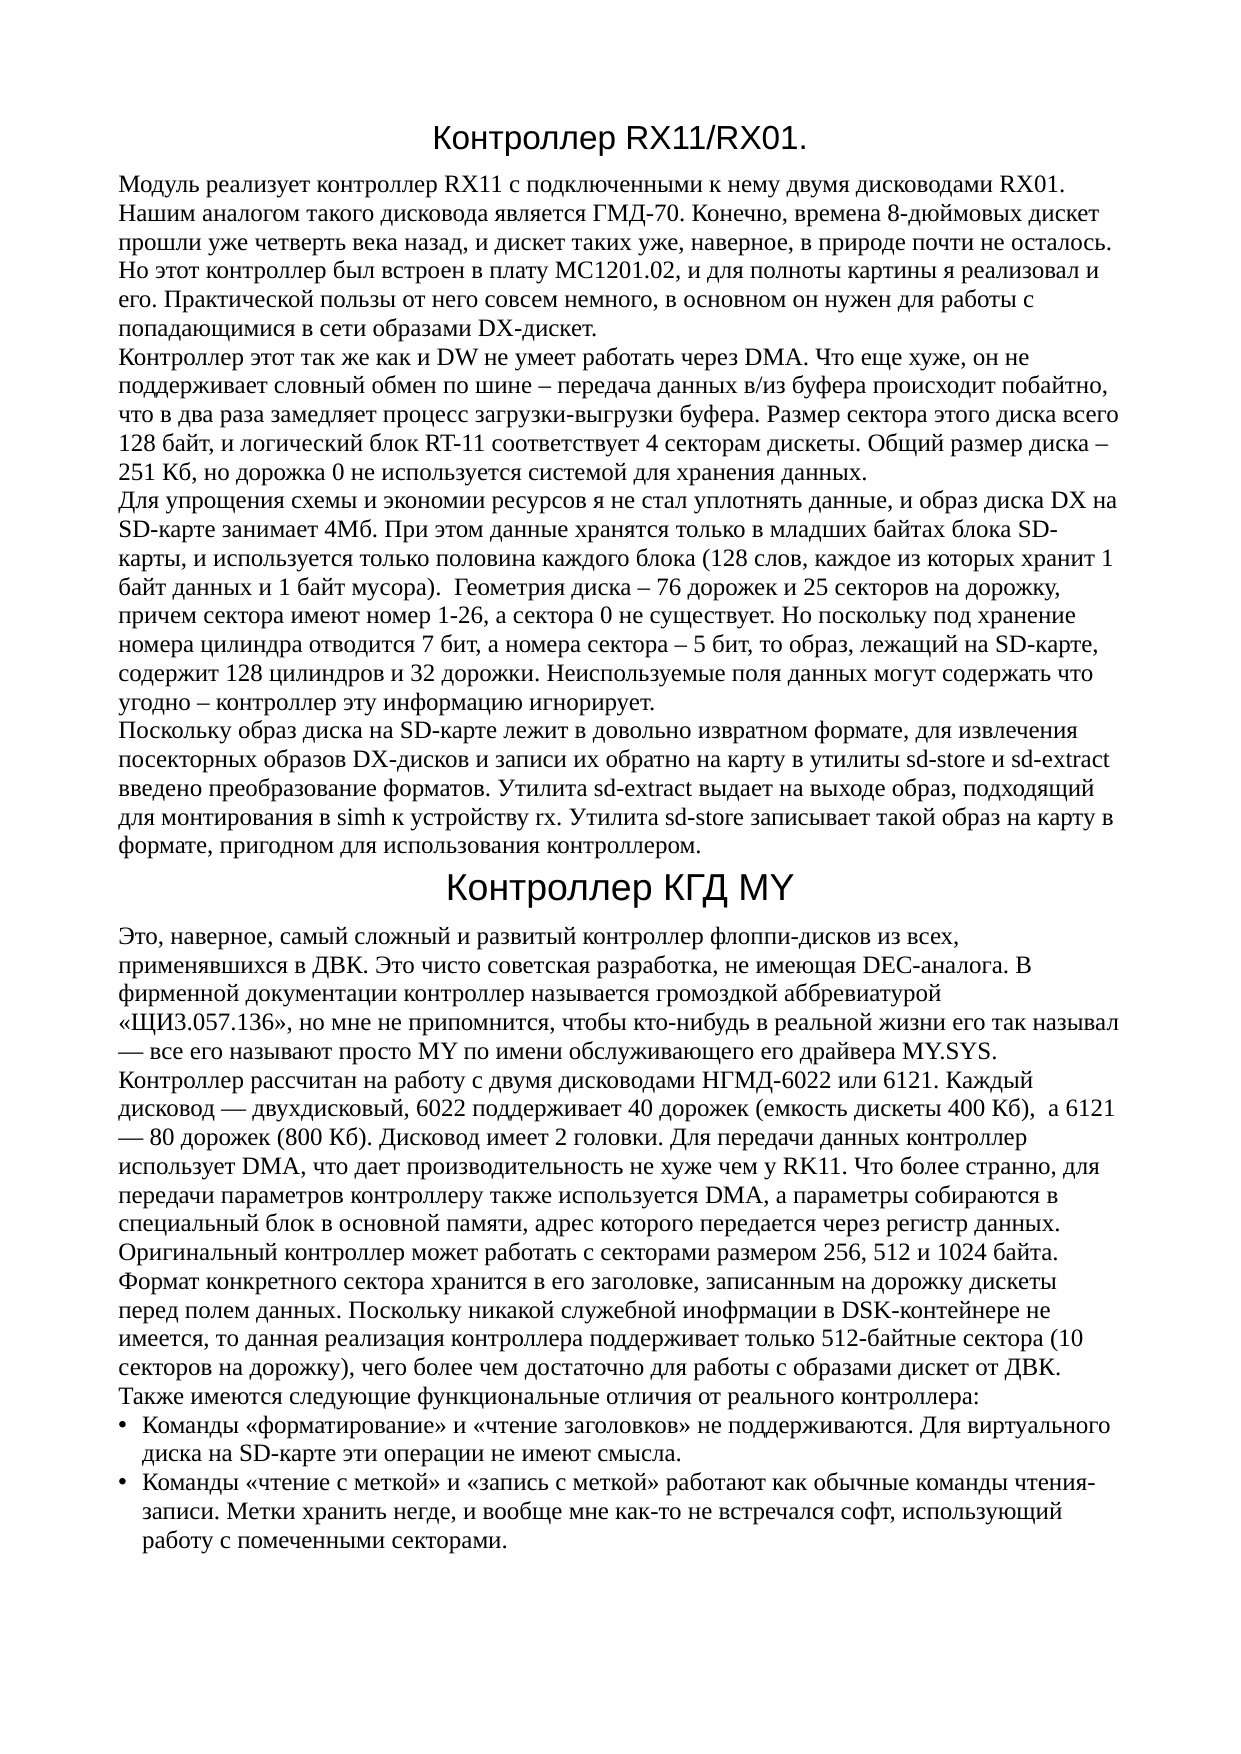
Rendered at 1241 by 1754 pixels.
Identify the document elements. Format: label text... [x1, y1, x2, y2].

text Это, наверное, самый сложный и развитый контроллер флоппи-дисков из всех, применявшихся в ДВК. Это чисто советская разработка, не имеющая DEC-аналога. В фирменной документации контроллер называется громоздкой аббревиатурой «ЩИ3.057.136», но мне не припомнится, чтобы кто-нибудь в реальной жизни его так называл — все его называют просто MY по имени обслуживающего его драйвера MY.SYS. [118, 921, 1122, 1065]
list Команды «чтение с меткой» и «запись с меткой» работают как обычные команды чтения-записи. Метки хранить негде, и вообще мне как-то не встречался софт, использующий работу с помеченными секторами. [118, 1467, 1122, 1553]
list Команды «форматирование» и «чтение заголовков» не поддерживаются. Для виртуального диска на SD-карте эти операции не имеют смысла. [118, 1410, 1122, 1467]
subtitle Контроллер RX11/RX01. [118, 118, 1122, 157]
text Контроллер рассчитан на работу с двумя дисководами НГМД-6022 или 6121. Каждый дисковод — двухдисковый, 6022 поддерживает 40 дорожек (емкость дискеты 400 Кб), а 6121 — 80 дорожек (800 Кб). Дисковод имеет 2 головки. Для передачи данных контроллер использует DMA, что дает производительность не хуже чем у RK11. Что более странно, для передачи параметров контроллеру также используется DMA, а параметры собираются в специальный блок в основной памяти, адрес которого передается через регистр данных. [118, 1065, 1122, 1237]
text Для упрощения схемы и экономии ресурсов я не стал уплотнять данные, и образ диска DX на SD-карте занимает 4Мб. При этом данные хранятся только в младших байтах блока SD-карты, и используется только половина каждого блока (128 слов, каждое из которых хранит 1 байт данных и 1 байт мусора). Геометрия диска – 76 дорожек и 25 секторов на дорожку, причем сектора имеют номер 1-26, а сектора 0 не существует. Но поскольку под хранение номера цилиндра отводится 7 бит, а номера сектора – 5 бит, то образ, лежащий на SD-карте, содержит 128 цилиндров и 32 дорожки. Неиспользуемые поля данных могут содержать что угодно – контроллер эту информацию игнорирует. [118, 485, 1122, 715]
text Оригинальный контроллер может работать с секторами размером 256, 512 и 1024 байта. Формат конкретного сектора хранится в его заголовке, записанным на дорожку дискеты перед полем данных. Поскольку никакой служебной инофрмации в DSK-контейнере не имеется, то данная реализация контроллера поддерживает только 512-байтные сектора (10 секторов на дорожку), чего более чем достаточно для работы с образами дискет от ДВК. Также имеются следующие функциональные отличия от реального контроллера: [118, 1237, 1122, 1410]
text Поскольку образ диска на SD-карте лежит в довольно извратном формате, для извлечения посекторных образов DX-дисков и записи их обратно на карту в утилиты sd-store и sd-extract введено преобразование форматов. Утилита sd-extract выдает на выходе образ, подходящий для монтирования в simh к устройству rx. Утилита sd-store записывает такой образ на карту в формате, пригодном для использования контроллером. [118, 715, 1122, 859]
text Контроллер этот так же как и DW не умеет работать через DMA. Что еще хуже, он не поддерживает словный обмен по шине – передача данных в/из буфера происходит побайтно, что в два раза замедляет процесс загрузки-выгрузки буфера. Размер сектора этого диска всего 128 байт, и логический блок RT-11 соответствует 4 секторам дискеты. Общий размер диска – 251 Кб, но дорожка 0 не используется системой для хранения данных. [118, 342, 1122, 485]
subtitle Контроллер КГД MY [118, 865, 1122, 908]
text Модуль реализует контроллер RX11 с подключенными к нему двумя дисководами RX01. Нашим аналогом такого дисковода является ГМД-70. Конечно, времена 8-дюймовых дискет прошли уже четверть века назад, и дискет таких уже, наверное, в природе почти не осталось. Но этот контроллер был встроен в плату МС1201.02, и для полноты картины я реализовал и его. Практической пользы от него совсем немного, в основном он нужен для работы с попадающимися в сети образами DХ-дискет. [118, 169, 1122, 342]
